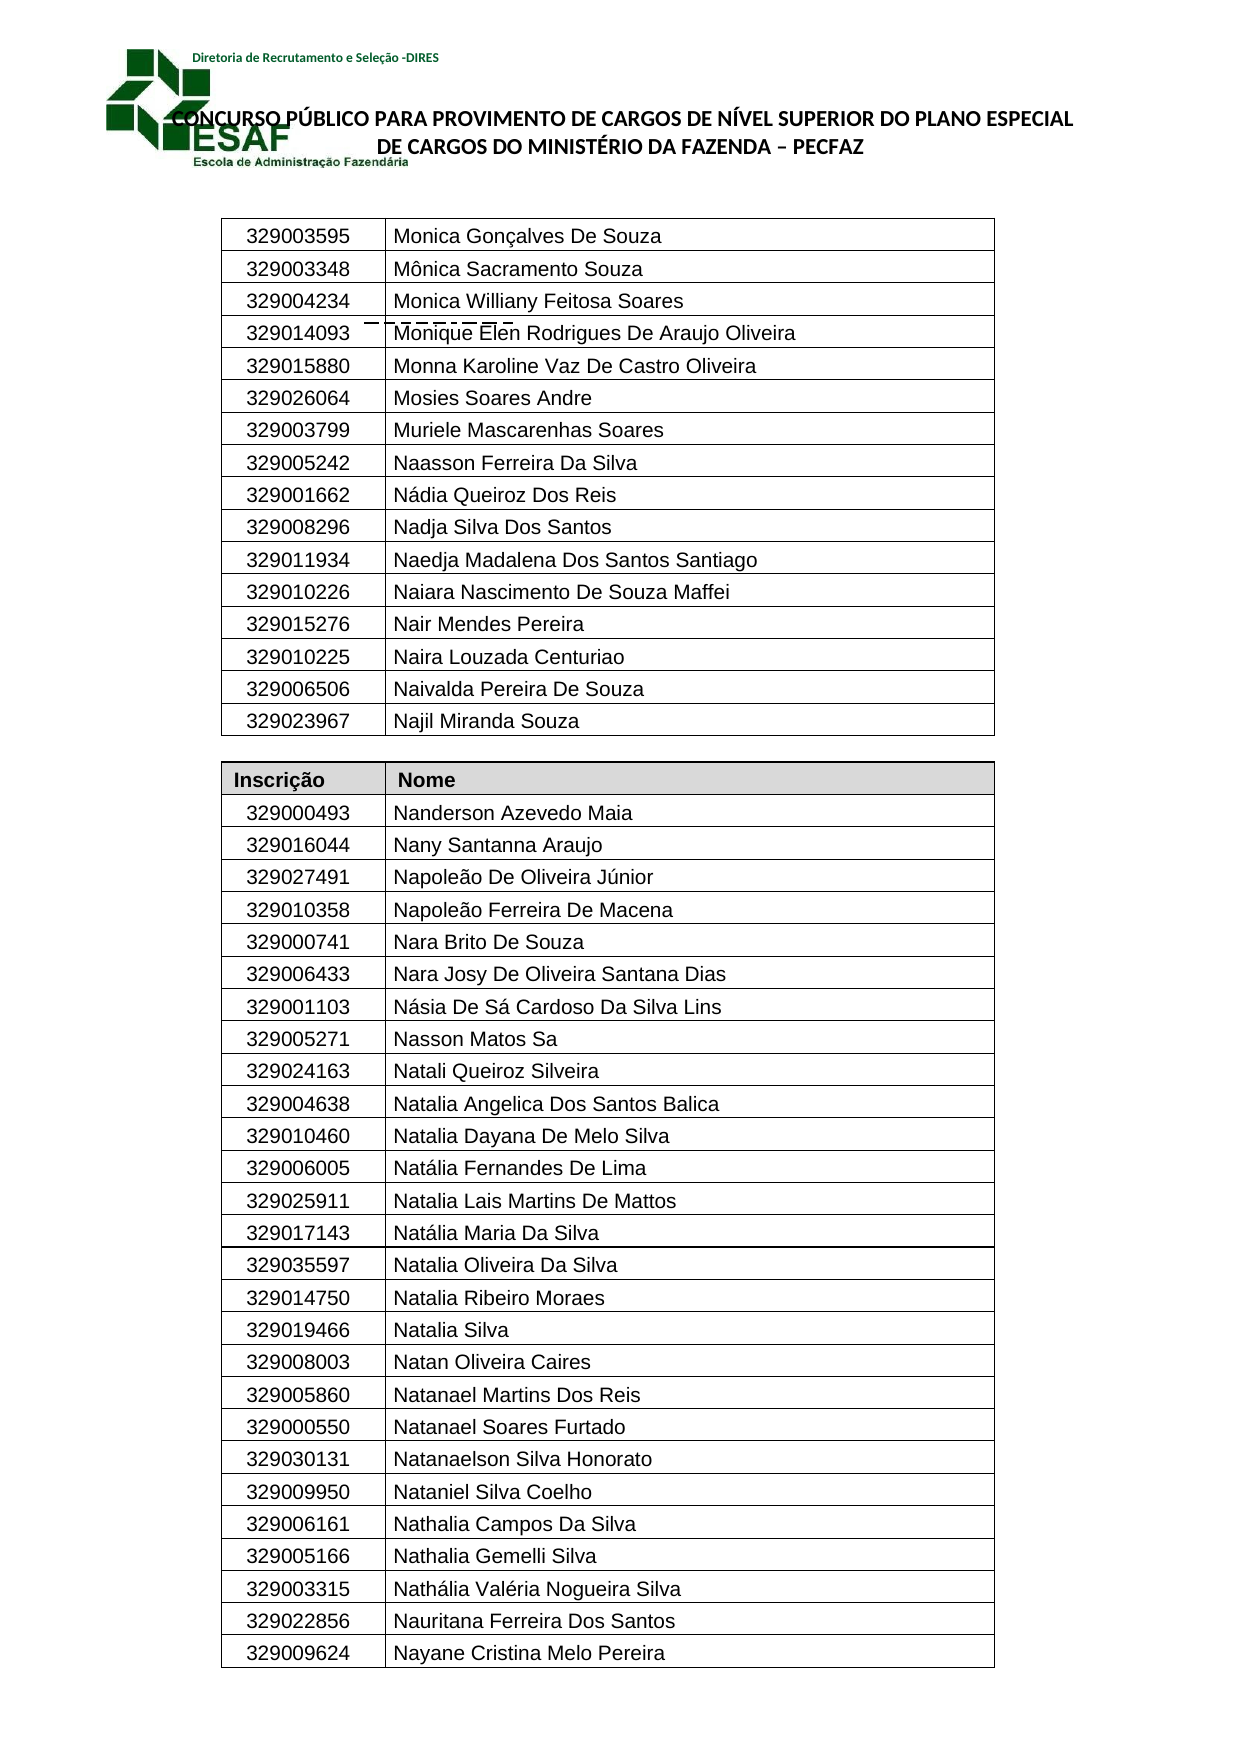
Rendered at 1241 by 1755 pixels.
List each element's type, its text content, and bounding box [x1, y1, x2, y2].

table_cell Monna Karoline Vaz De Castro Oliveira [386, 348, 994, 379]
table_cell 329015276 [222, 607, 385, 638]
table_cell 329010358 [222, 892, 385, 923]
table_cell Nayane Cristina Melo Pereira [386, 1635, 994, 1667]
table_cell Natalia Lais Martins De Mattos [386, 1183, 994, 1214]
table_cell 329001662 [222, 477, 385, 508]
table_cell Nauritana Ferreira Dos Santos [386, 1603, 994, 1634]
table_cell 329019466 [222, 1312, 385, 1343]
table_cell Naivalda Pereira De Souza [386, 671, 994, 702]
table_cell Natali Queiroz Silveira [386, 1054, 994, 1085]
table_header Nome [386, 763, 994, 794]
table_cell 329006005 [222, 1151, 385, 1182]
table_cell 329009950 [222, 1474, 385, 1505]
table_cell Nataniel Silva Coelho [386, 1474, 994, 1505]
table_cell Natalia Dayana De Melo Silva [386, 1118, 994, 1149]
table_cell Natalia Angelica Dos Santos Balica [386, 1086, 994, 1117]
table_cell 329014093 [222, 316, 385, 347]
table_cell 329004638 [222, 1086, 385, 1117]
table_cell Mônica Sacramento Souza [386, 251, 994, 282]
table_cell 329010225 [222, 639, 385, 670]
table_cell Nadja Silva Dos Santos [386, 510, 994, 541]
table_cell 329014750 [222, 1280, 385, 1311]
table_cell Napoleão Ferreira De Macena [386, 892, 994, 923]
table_cell Natan Oliveira Caires [386, 1345, 994, 1376]
table_cell Nathalia Gemelli Silva [386, 1539, 994, 1570]
table_cell 329003315 [222, 1571, 385, 1602]
table_cell Muriele Mascarenhas Soares [386, 413, 994, 444]
table_cell 329024163 [222, 1054, 385, 1085]
table_cell 329022856 [222, 1603, 385, 1634]
table_cell 329008296 [222, 510, 385, 541]
table_cell Najil Miranda Souza [386, 704, 994, 735]
table_cell Monica Gonçalves De Souza [386, 219, 994, 250]
table_cell Naiara Nascimento De Souza Maffei [386, 574, 994, 606]
table_cell Nathália Valéria Nogueira Silva [386, 1571, 994, 1602]
table_cell 329005242 [222, 445, 385, 476]
table_cell 329011934 [222, 542, 385, 573]
table_cell 329006506 [222, 671, 385, 702]
table_cell 329006161 [222, 1506, 385, 1537]
table_cell Natalia Silva [386, 1312, 994, 1343]
table_cell 329000741 [222, 924, 385, 956]
table_cell Natalia Oliveira Da Silva [386, 1248, 994, 1279]
table_cell 329016044 [222, 827, 385, 858]
table_cell 329005860 [222, 1377, 385, 1408]
table_cell Naasson Ferreira Da Silva [386, 445, 994, 476]
table_cell Natalia Ribeiro Moraes [386, 1280, 994, 1311]
table_cell 329027491 [222, 860, 385, 891]
table_cell 329015880 [222, 348, 385, 379]
table_cell Nara Josy De Oliveira Santana Dias [386, 957, 994, 988]
table_cell 329004234 [222, 283, 385, 314]
table_cell Naedja Madalena Dos Santos Santiago [386, 542, 994, 573]
table_cell Napoleão De Oliveira Júnior [386, 860, 994, 891]
table_cell Nasson Matos Sa [386, 1021, 994, 1052]
table_cell 329003799 [222, 413, 385, 444]
table_cell 329003348 [222, 251, 385, 282]
table_cell Násia De Sá Cardoso Da Silva Lins [386, 989, 994, 1020]
table_cell 329010460 [222, 1118, 385, 1149]
table_cell Monique Elen Rodrigues De Araujo Oliveira [386, 316, 994, 347]
table_cell Nany Santanna Araujo [386, 827, 994, 858]
table_cell 329030131 [222, 1441, 385, 1473]
table_cell Natanael Martins Dos Reis [386, 1377, 994, 1408]
table_cell 329035597 [222, 1248, 385, 1279]
table_cell 329023967 [222, 704, 385, 735]
table_cell 329008003 [222, 1345, 385, 1376]
table_cell Nathalia Campos Da Silva [386, 1506, 994, 1537]
table_cell 329003595 [222, 219, 385, 250]
table_cell 329001103 [222, 989, 385, 1020]
table_cell Natália Maria Da Silva [386, 1215, 994, 1246]
table_cell 329006433 [222, 957, 385, 988]
table_cell 329025911 [222, 1183, 385, 1214]
table_cell Natanaelson Silva Honorato [386, 1441, 994, 1473]
table_cell Mosies Soares Andre [386, 380, 994, 412]
table_cell 329005166 [222, 1539, 385, 1570]
table_cell 329005271 [222, 1021, 385, 1052]
table_cell 329000550 [222, 1409, 385, 1440]
table_cell Nair Mendes Pereira [386, 607, 994, 638]
table_cell Nádia Queiroz Dos Reis [386, 477, 994, 508]
table_cell Monica Williany Feitosa Soares [386, 283, 994, 314]
table_cell 329026064 [222, 380, 385, 412]
table_cell Natanael Soares Furtado [386, 1409, 994, 1440]
table_cell 329000493 [222, 795, 385, 826]
table_header Inscrição [222, 763, 385, 794]
table_cell 329009624 [222, 1635, 385, 1667]
table_cell Nanderson Azevedo Maia [386, 795, 994, 826]
table_cell 329017143 [222, 1215, 385, 1246]
table_cell Naira Louzada Centuriao [386, 639, 994, 670]
table_cell Natália Fernandes De Lima [386, 1151, 994, 1182]
table_cell 329010226 [222, 574, 385, 606]
table_cell Nara Brito De Souza [386, 924, 994, 956]
